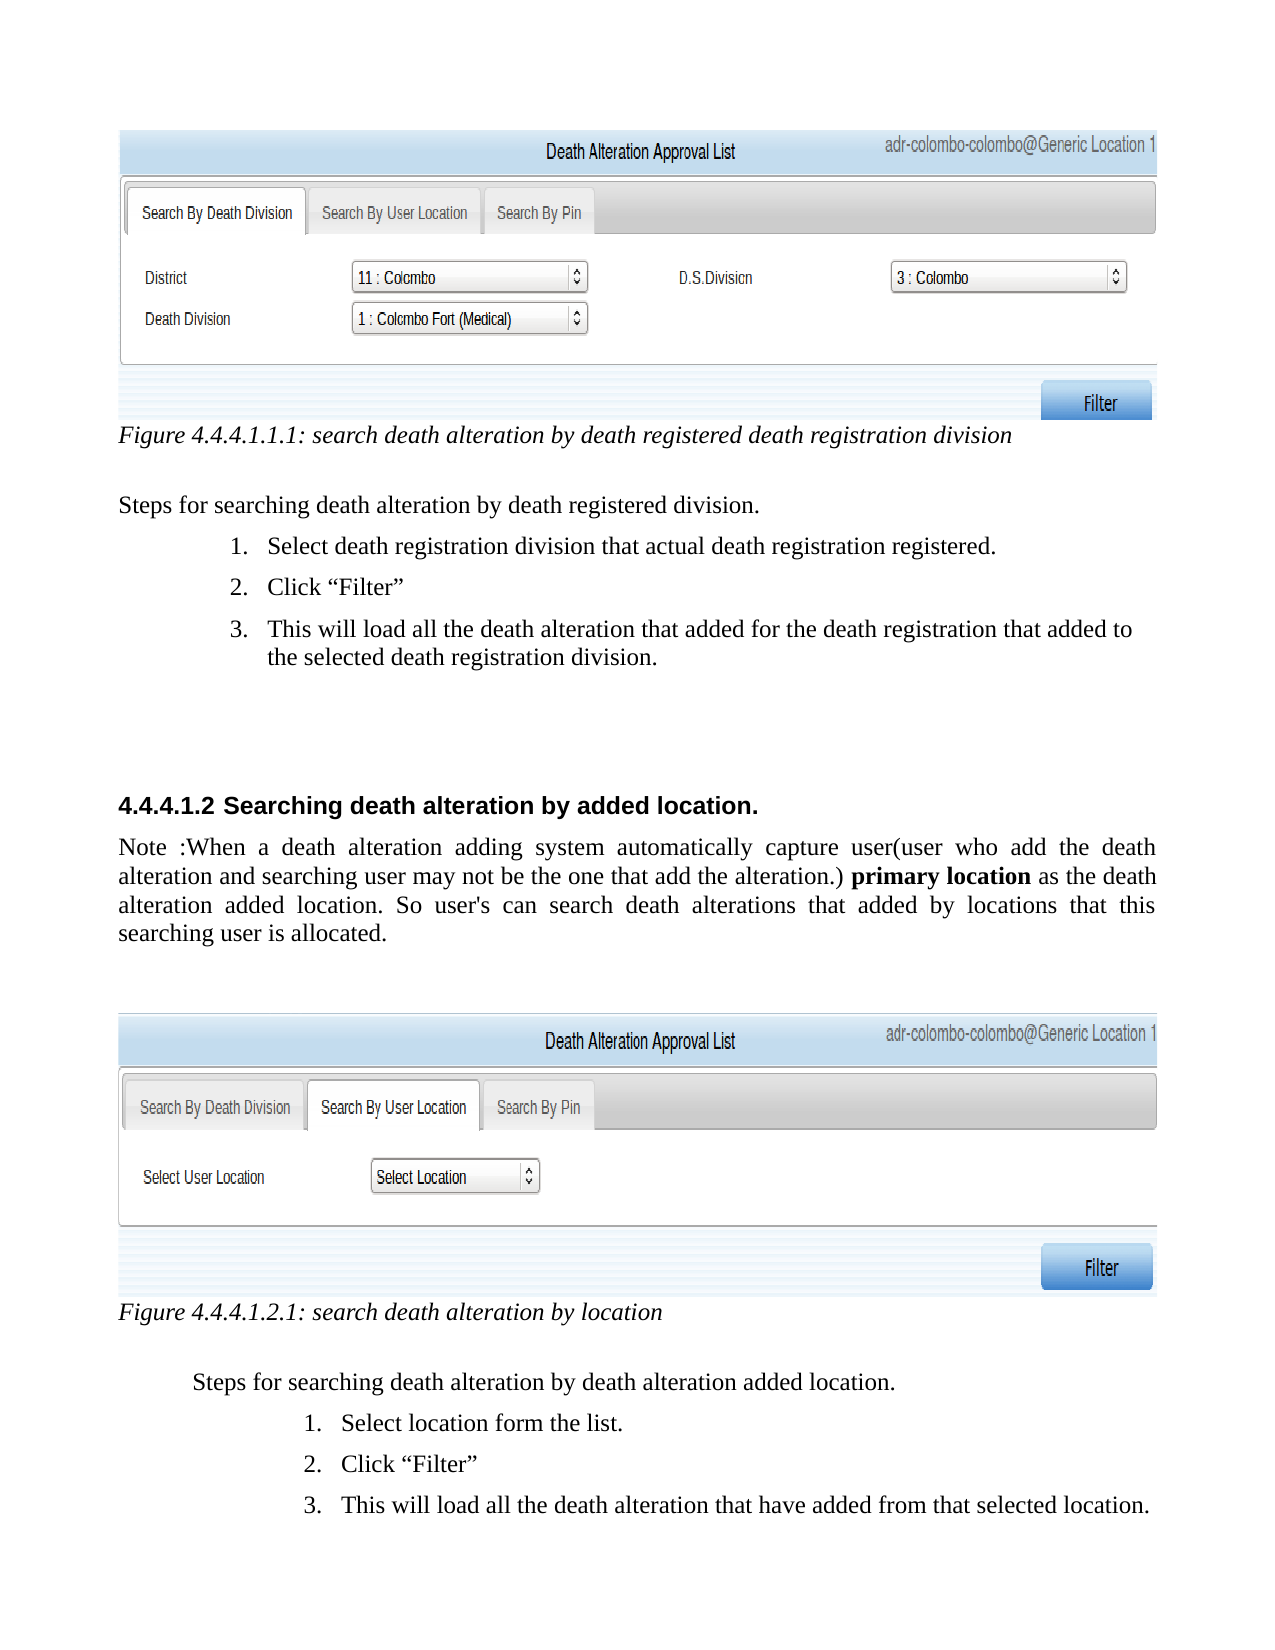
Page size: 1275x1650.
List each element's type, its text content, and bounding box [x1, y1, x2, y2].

picture [118, 1013, 1158, 1297]
picture [118, 130, 1158, 420]
subtitle Searching death alteration by added location. [118, 791, 1157, 820]
list This will load all the death alteration that added for the death registration that added to the selected death registration division. [229, 614, 1157, 671]
list Click “Filter” [229, 572, 1157, 601]
list Select death registration division that actual death registration registered. [229, 531, 1157, 560]
text Steps for searching death alteration by death registered division. [118, 490, 1157, 519]
text Note :When a death alteration adding system automatically capture user(user who add the death alteration and searching user may not be the one that add the alteration.) primary location as the death alteration added location. So user's can search death alterations that added by locations that this searching user is allocated. [118, 832, 1157, 947]
list This will load all the death alteration that have added from that selected location. [303, 1491, 1157, 1519]
text Figure 4.4.4.1.1.1: search death alteration by death registered death registration division [118, 420, 1157, 449]
text Figure 4.4.4.1.2.1: search death alteration by location [118, 1297, 1157, 1326]
list Select location form the list. [303, 1408, 1157, 1437]
text Steps for searching death alteration by death alteration added location. [118, 1367, 1157, 1396]
list Click “Filter” [303, 1449, 1157, 1478]
